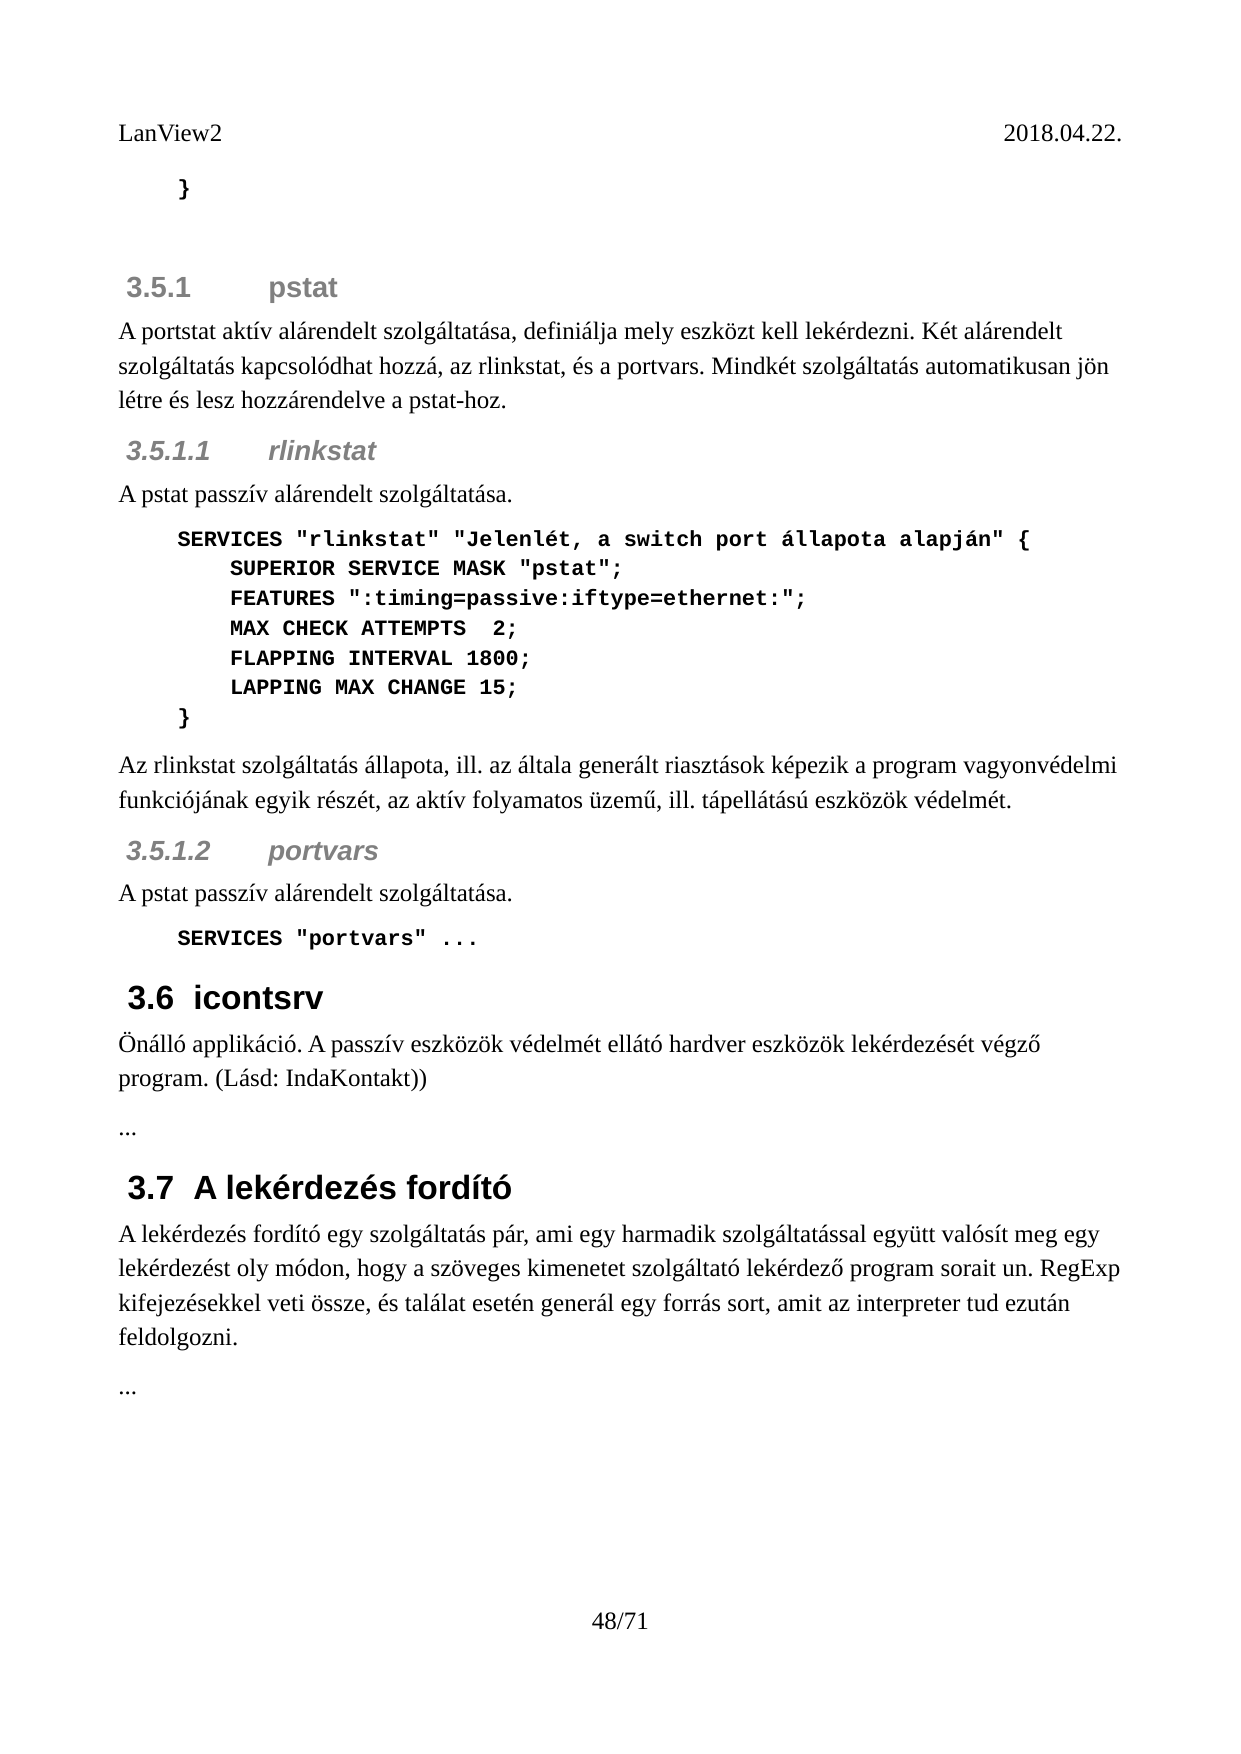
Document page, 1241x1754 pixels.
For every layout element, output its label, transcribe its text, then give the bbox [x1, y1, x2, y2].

text SERVICES "rlinkstat" "Jelenlét, a switch port állapota alapján" { SUPERIOR SERVICE MASK "pstat"; FEATURES ":timing=passive:iftype=ethernet:"; MAX CHECK ATTEMPTS 2; FLAPPING INTERVAL 1800; LAPPING MAX CHANGE 15; } [177, 528, 1122, 731]
subtitle rlinkstat [118, 434, 1122, 466]
text A portstat aktív alárendelt szolgáltatása, definiálja mely eszközt kell lekérdezni. Két alárendelt szolgáltatás kapcsolódhat hozzá, az rlinkstat, és a portvars. Mindkét szolgáltatás automatikusan jön létre és lesz hozzárendelve a pstat-hoz. [118, 316, 1122, 414]
text Önálló applikáció. A passzív eszközök védelmét ellátó hardver eszközök lekérdezését végző program. (Lásd: IndaKontakt)) [118, 1029, 1122, 1092]
subtitle portvars [118, 834, 1122, 866]
text ... [118, 1112, 1122, 1141]
subtitle pstat [118, 270, 1122, 304]
text Az rlinkstat szolgáltatás állapota, ill. az általa generált riasztások képezik a program vagyonvédelmi funkciójának egyik részét, az aktív folyamatos üzemű, ill. tápellátású eszközök védelmét. [118, 750, 1122, 813]
text A pstat passzív alárendelt szolgáltatása. [118, 479, 1122, 508]
text A pstat passzív alárendelt szolgáltatása. [118, 878, 1122, 907]
subtitle A lekérdezés fordító [118, 1168, 1122, 1206]
text ... [118, 1371, 1122, 1400]
subtitle icontsrv [118, 978, 1122, 1016]
text } [177, 177, 1122, 202]
text A lekérdezés fordító egy szolgáltatás pár, ami egy harmadik szolgáltatással együtt valósít meg egy lekérdezést oly módon, hogy a szöveges kimenetet szolgáltató lekérdező program sorait un. RegExp kifejezésekkel veti össze, és találat esetén generál egy forrás sort, amit az interpreter tud ezután feldolgozni. [118, 1219, 1122, 1351]
text SERVICES "portvars" ... [177, 927, 1122, 952]
